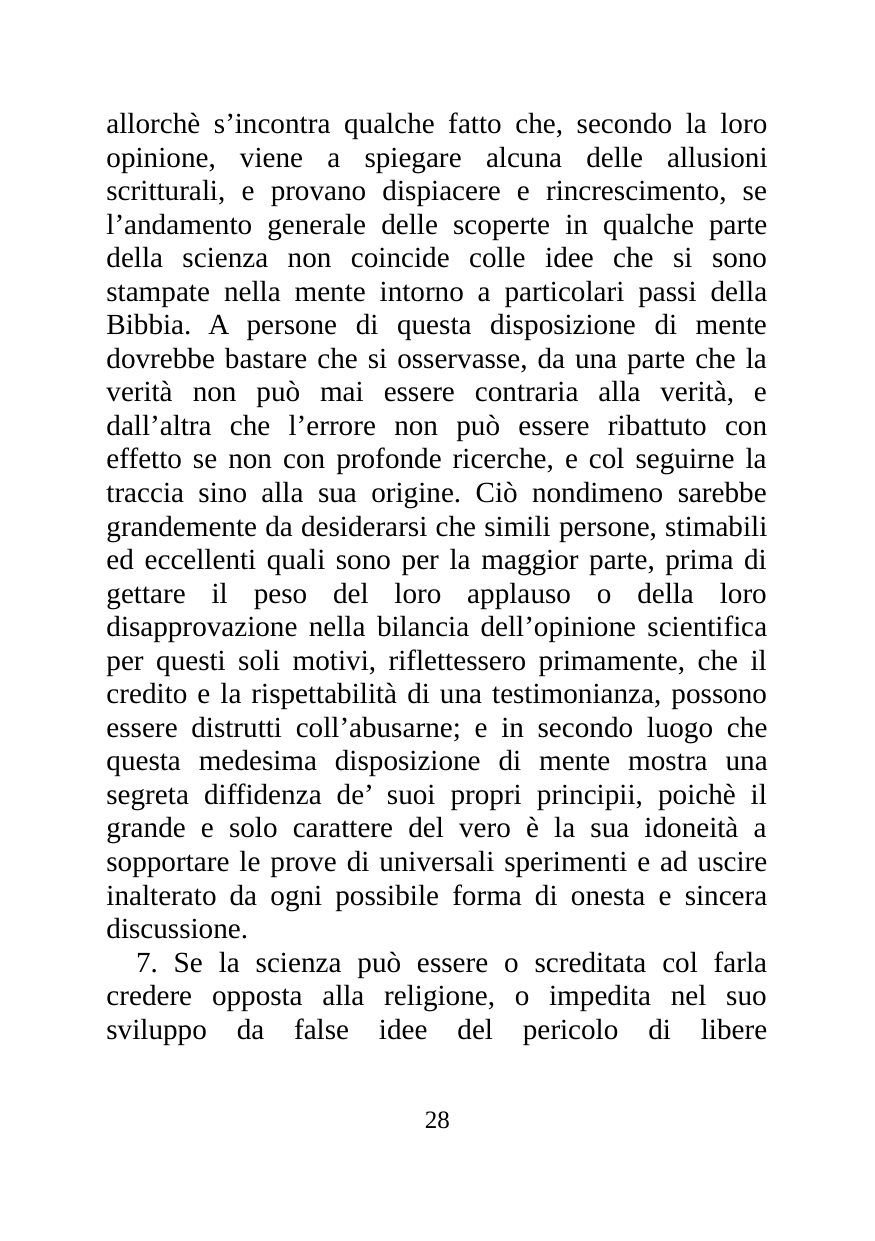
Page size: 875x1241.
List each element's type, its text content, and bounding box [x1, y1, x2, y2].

text 7. Se la scienza può essere o screditata col farla credere opposta alla religione, o impedita nel suo sviluppo da false idee del pericolo di libere [106, 945, 768, 1045]
text allorchè s’incontra qualche fatto che, secondo la loro opinione, viene a spiegare alcuna delle allusioni scritturali, e provano dispiacere e rincrescimento, se l’andamento generale delle scoperte in qualche parte della scienza non coincide colle idee che si sono stampate nella mente intorno a particolari passi della Bibbia. A persone di questa disposizione di mente dovrebbe bastare che si osservasse, da una parte che la verità non può mai essere contraria alla verità, e dall’altra che l’errore non può essere ribattuto con effetto se non con profonde ricerche, e col seguirne la traccia sino alla sua origine. Ciò nondimeno sarebbe grandemente da desiderarsi che simili persone, stimabili ed eccellenti quali sono per la maggior parte, prima di gettare il peso del loro applauso o della loro disapprovazione nella bilancia dell’opinione scientifica per questi soli motivi, riflettessero primamente, che il credito e la rispettabilità di una testimonianza, possono essere distrutti coll’abusarne; e in secondo luogo che questa medesima disposizione di mente mostra una segreta diffidenza de’ suoi propri principii, poichè il grande e solo carattere del vero è la sua idoneità a sopportare le prove di universali sperimenti e ad uscire inalterato da ogni possibile forma di onesta e sincera discussione. [106, 106, 768, 945]
